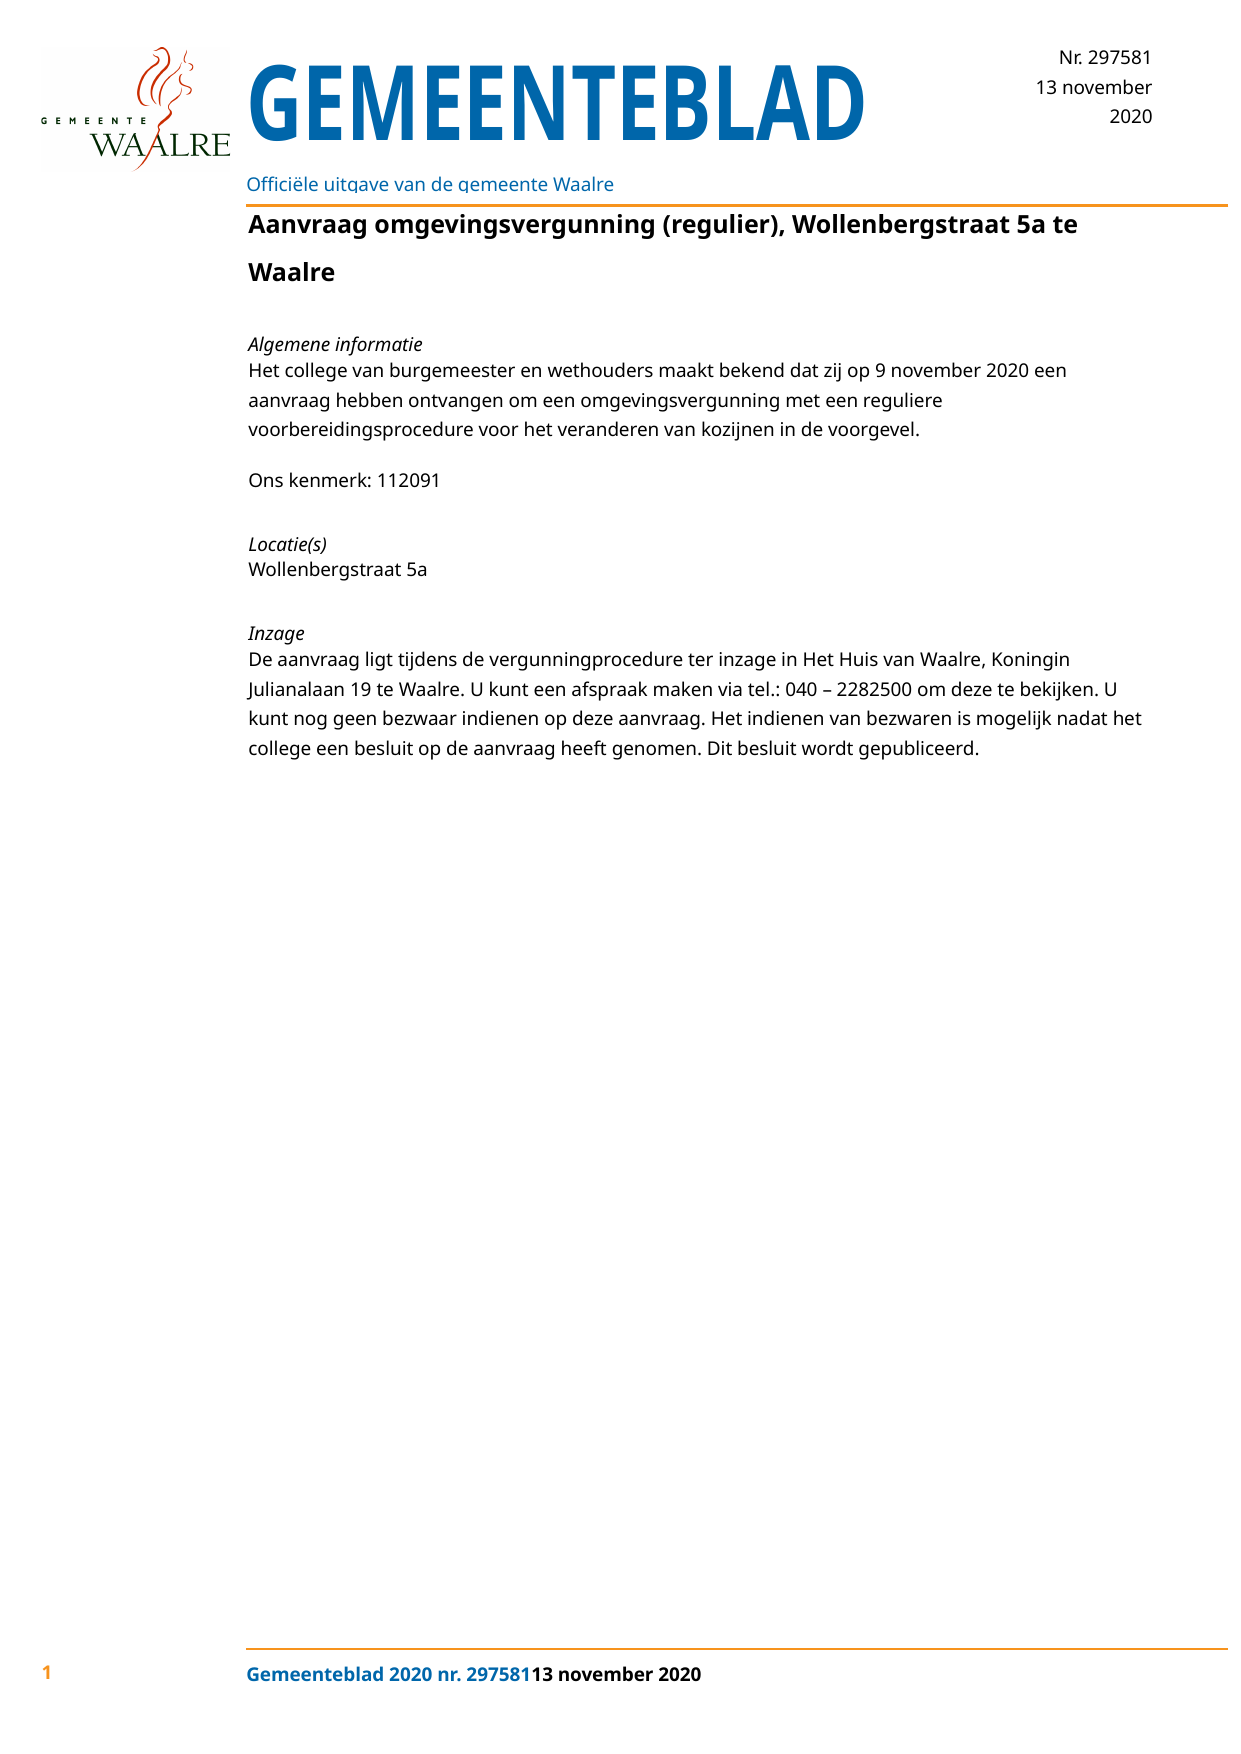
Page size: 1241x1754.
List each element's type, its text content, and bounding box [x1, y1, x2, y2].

text Ons kenmerk: 112091 [248, 467, 1152, 492]
text Het college van burgemeester en wethouders maakt bekend dat zij op 9 november 2020 een aanvraag hebben ontvangen om een omgevingsvergunning met een reguliere voorbereidingsprocedure voor het veranderen van kozijnen in de voorgevel. [248, 357, 1152, 442]
text Aanvraag omgevingsvergunning (regulier), Wollenbergstraat 5a te Waalre [248, 207, 1152, 288]
picture [41, 47, 231, 172]
text Inzage [248, 620, 1152, 646]
text De aanvraag ligt tijdens de vergunningprocedure ter inzage in Het Huis van Waalre, Koningin Julianalaan 19 te Waalre. U kunt een afspraak maken via tel.: 040 – 2282500 om deze te bekijken. U kunt nog geen bezwaar indienen op deze aanvraag. Het indienen van bezwaren is mogelijk nadat het college een besluit op de aanvraag heeft genomen. Dit besluit wordt gepubliceerd. [248, 646, 1152, 761]
text Wollenbergstraat 5a [248, 556, 1152, 582]
text Algemene informatie [248, 331, 1152, 357]
text Locatie(s) [248, 531, 1152, 556]
